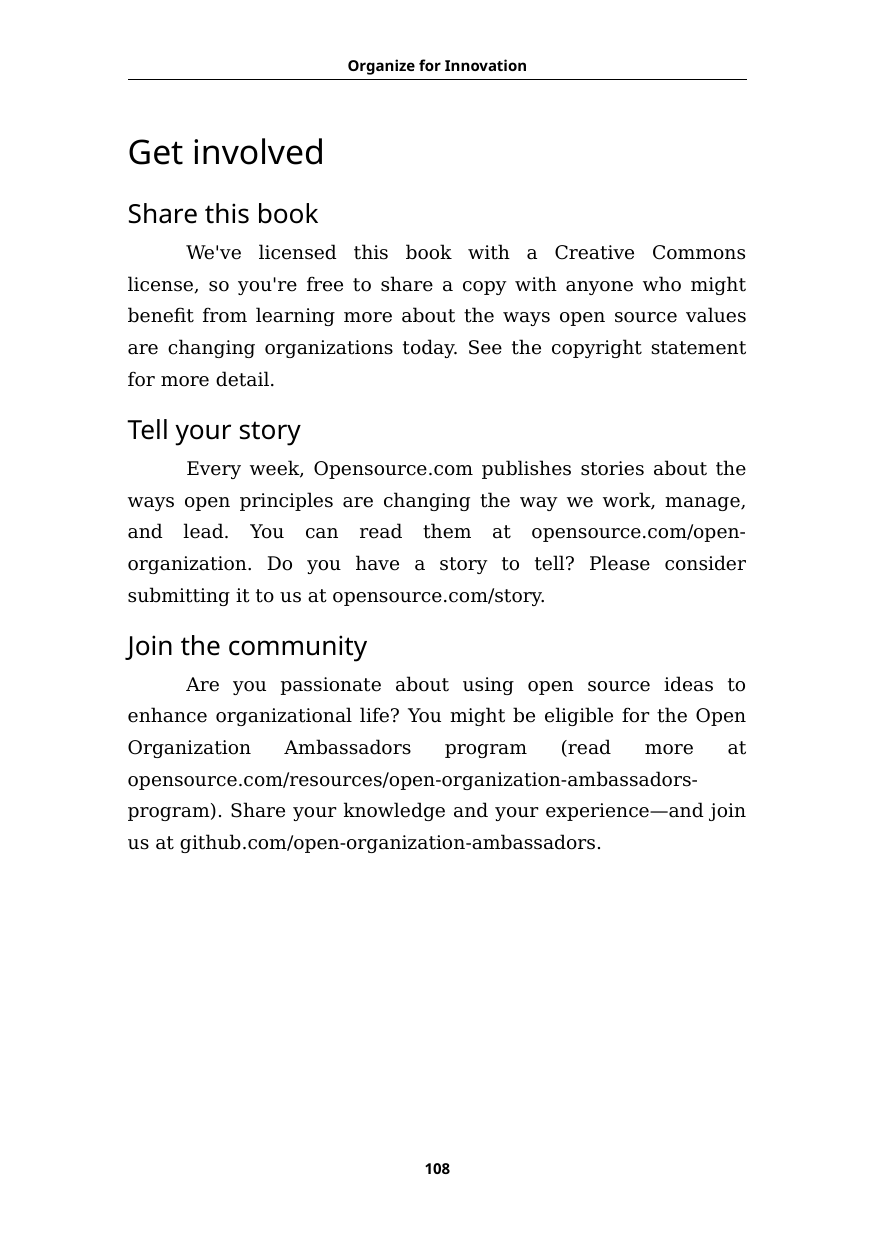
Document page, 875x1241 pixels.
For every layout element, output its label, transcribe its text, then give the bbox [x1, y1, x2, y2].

text We've licensed this book with a Creative Commons license, so you're free to share a copy with anyone who might benefit from learning more about the ways open source values are changing organizations today. See the copyright statement for more detail. [127, 242, 747, 391]
subtitle Tell your story [127, 415, 747, 445]
text Every week, Opensource.com publishes stories about the ways open principles are changing the way we work, manage, and lead. You can read them at opensource.com/open-organization. Do you have a story to tell? Please consider submitting it to us at opensource.com/story. [127, 458, 747, 606]
subtitle Get involved [127, 133, 747, 172]
subtitle Share this book [127, 199, 747, 230]
subtitle Join the community [127, 631, 747, 661]
text Are you passionate about using open source ideas to enhance organizational life? You might be eligible for the Open Organization Ambassadors program (read more at opensource.com/resources/open-organization-ambassadors-program). Share your knowledge and your experience—and join us at github.com/open-organization-ambassadors. [127, 674, 747, 854]
